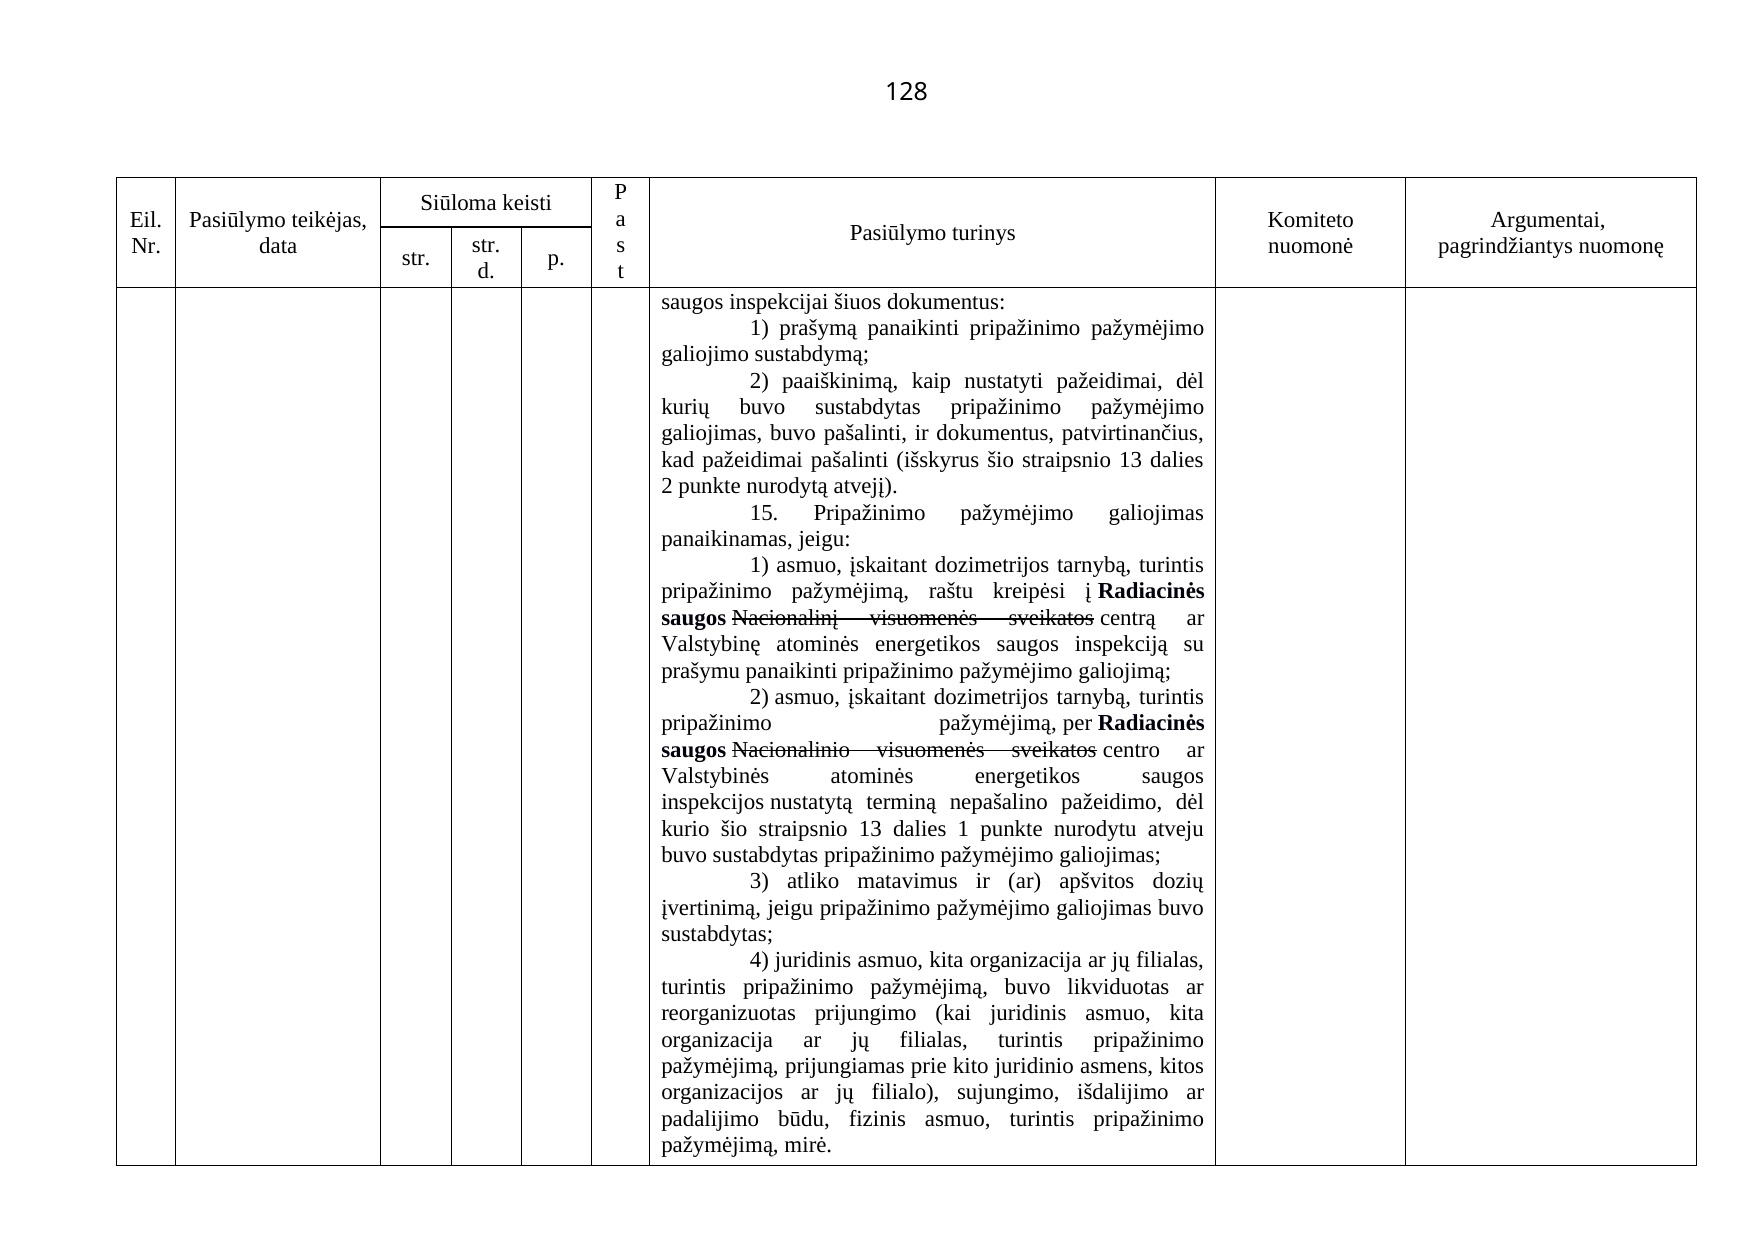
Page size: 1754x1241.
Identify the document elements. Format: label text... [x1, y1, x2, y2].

table_header Argumentai, pagrindžiantys nuomonę [1406, 178, 1696, 287]
table_header Pasiūlymo turinys [650, 178, 1215, 287]
table_header Eil. Nr. [117, 178, 175, 287]
table_cell str. [381, 228, 451, 287]
table_header Siūloma keisti [381, 178, 591, 226]
table_cell p. [522, 228, 591, 287]
table_cell saugos inspekcijai šiuos dokumentus: 1) prašymą panaikinti pripažinimo pažymėjimo galiojimo sustabdymą; 2) paaiškinimą, kaip nustatyti pažeidimai, dėl kurių buvo sustabdytas pripažinimo pažymėjimo galiojimas, buvo pašalinti, ir dokumentus, patvirtinančius, kad pažeidimai pašalinti (išskyrus šio straipsnio 13 dalies 2 punkte nurodytą atvejį). 15. Pripažinimo pažymėjimo galiojimas panaikinamas, jeigu: 1) asmuo, įskaitant dozimetrijos tarnybą, turintis pripažinimo pažymėjimą, raštu kreipėsi į Radiacinės saugos Nacionalinį visuomenės sveikatos centrą ar Valstybinę atominės energetikos saugos inspekciją su prašymu panaikinti pripažinimo pažymėjimo galiojimą; 2) asmuo, įskaitant dozimetrijos tarnybą, turintis pripažinimo pažymėjimą, per Radiacinės saugos Nacionalinio visuomenės sveikatos centro ar Valstybinės atominės energetikos saugos inspekcijos nustatytą terminą nepašalino pažeidimo, dėl kurio šio straipsnio 13 dalies 1 punkte nurodytu atveju buvo sustabdytas pripažinimo pažymėjimo galiojimas; 3) atliko matavimus ir (ar) apšvitos dozių įvertinimą, jeigu pripažinimo pažymėjimo galiojimas buvo sustabdytas; 4) juridinis asmuo, kita organizacija ar jų filialas, turintis pripažinimo pažymėjimą, buvo likviduotas ar reorganizuotas prijungimo (kai juridinis asmuo, kita organizacija ar jų filialas, turintis pripažinimo pažymėjimą, prijungiamas prie kito juridinio asmens, kitos organizacijos ar jų filialo), sujungimo, išdalijimo ar padalijimo būdu, fizinis asmuo, turintis pripažinimo pažymėjimą, mirė. [650, 288, 1215, 1165]
table_cell [176, 288, 380, 1165]
table_header Pasiūlymo teikėjas, data [176, 178, 380, 287]
table_cell str. d. [452, 228, 521, 287]
table_header Komiteto nuomonė [1216, 178, 1405, 287]
table_cell [452, 288, 521, 1165]
table_cell [1216, 288, 1405, 1165]
table_cell [381, 288, 451, 1165]
table_cell [117, 288, 175, 1165]
table_cell [1406, 288, 1696, 1165]
table_header Pastabos [592, 178, 649, 287]
table_cell [592, 288, 649, 1165]
table_cell [522, 288, 591, 1165]
